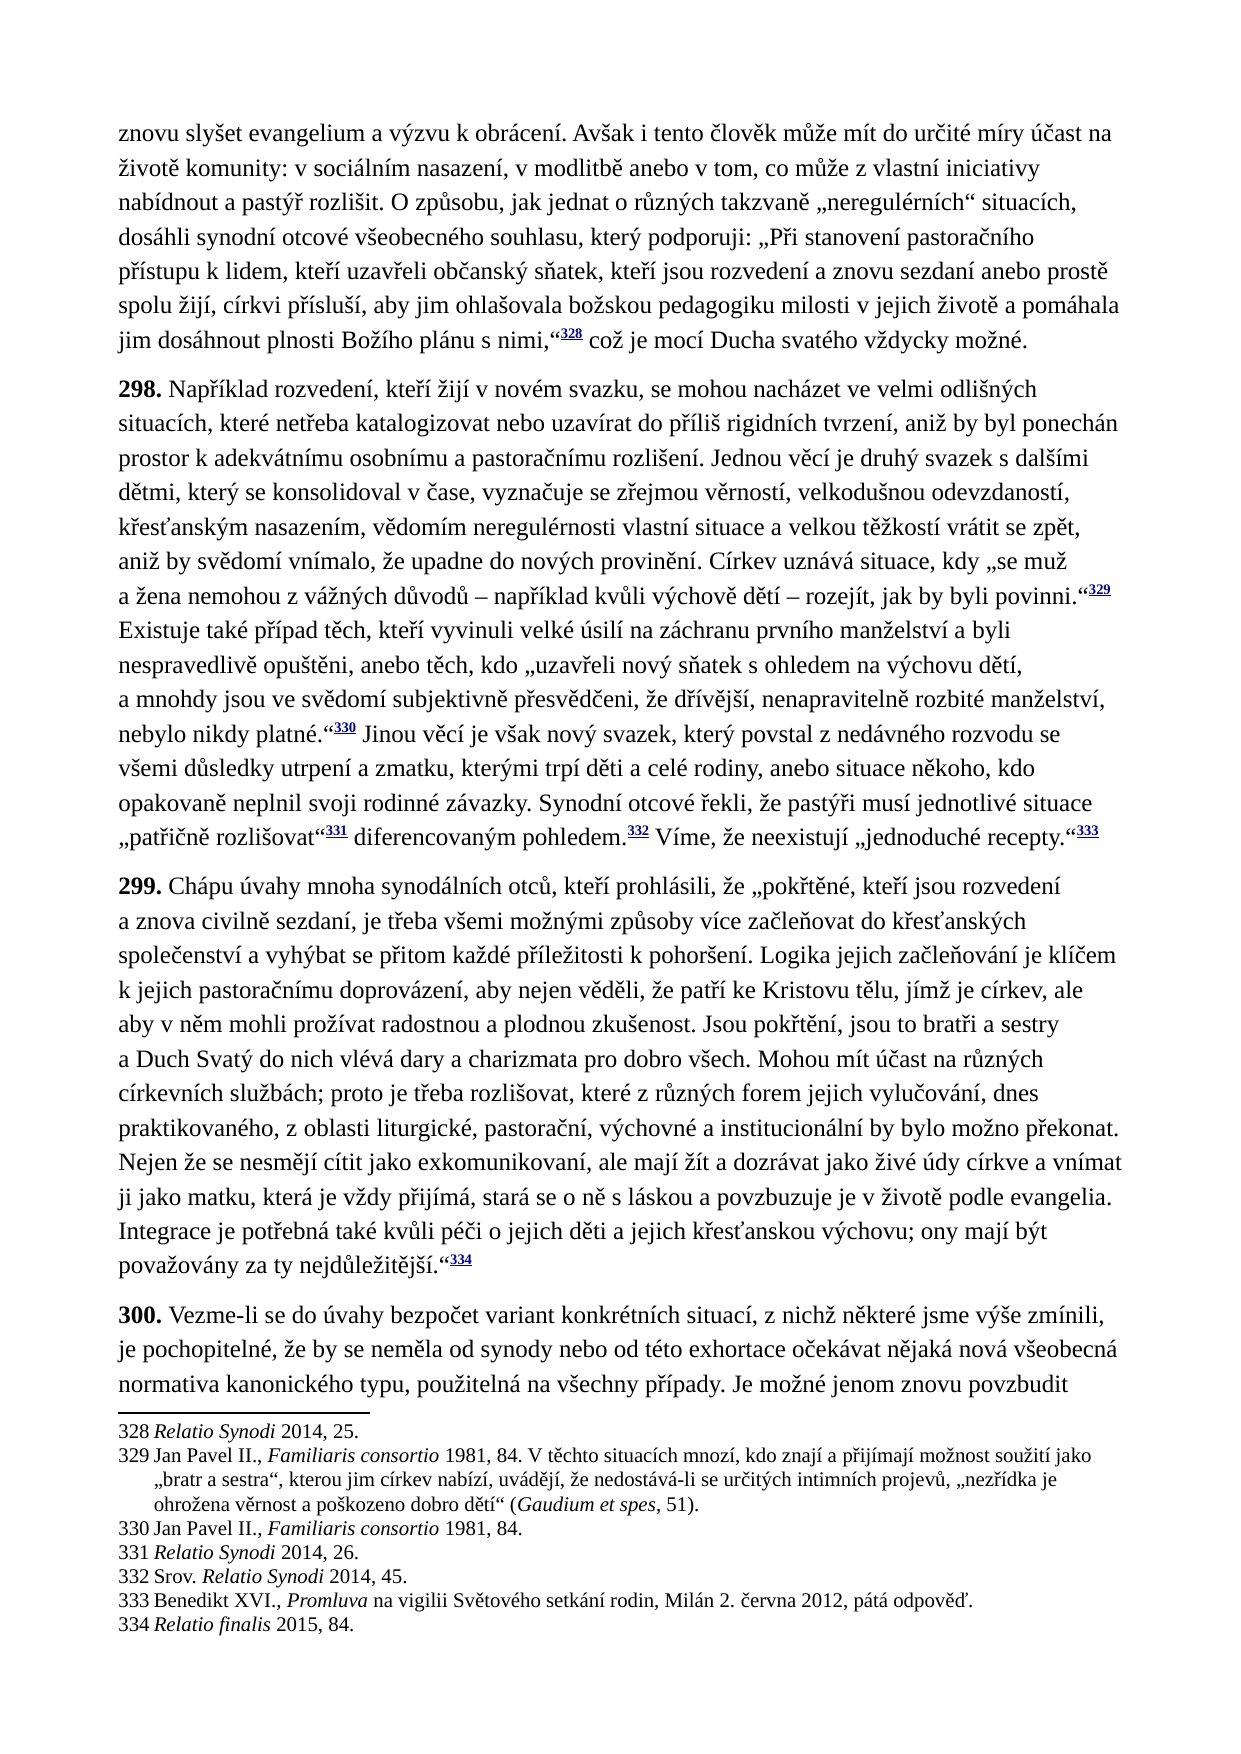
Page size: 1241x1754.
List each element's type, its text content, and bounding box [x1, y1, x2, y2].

text Srov. Relatio Synodi 2014, 45. [118, 1564, 1122, 1588]
text 298. Například rozvedení, kteří žijí v novém svazku, se mohou nacházet ve velmi odlišných situacích, které netřeba katalogizovat nebo uzavírat do příliš rigidních tvrzení, aniž by byl ponechán prostor k adekvátnímu osobnímu a pastoračnímu rozlišení. Jednou věcí je druhý svazek s dalšími dětmi, který se konsolidoval v čase, vyznačuje se zřejmou věrností, velkodušnou odevzdaností, křesťanským nasazením, vědomím neregulérnosti vlastní situace a velkou těžkostí vrátit se zpět, aniž by svědomí vnímalo, že upadne do nových provinění. Církev uznává situace, kdy „se muž a žena nemohou z vážných důvodů – například kvůli výchově dětí – rozejít, jak by byli povinni.“ Existuje také případ těch, kteří vyvinuli velké úsilí na záchranu prvního manželství a byli nespravedlivě opuštěni, anebo těch, kdo „uzavřeli nový sňatek s ohledem na výchovu dětí, a mnohdy jsou ve svědomí subjektivně přesvědčeni, že dřívější, nenapravitelně rozbité manželství, nebylo nikdy platné.“ Jinou věcí je však nový svazek, který povstal z nedávného rozvodu se všemi důsledky utrpení a zmatku, kterými trpí děti a celé rodiny, anebo situace někoho, kdo opakovaně neplnil svoji rodinné závazky. Synodní otcové řekli, že pastýři musí jednotlivé situace „patřičně rozlišovat“ diferencovaným pohledem. Víme, že neexistují „jednoduché recepty.“ [118, 374, 1122, 851]
text Benedikt XVI., Promluva na vigilii Světového setkání rodin, Milán 2. června 2012, pátá odpověď. [118, 1588, 1122, 1612]
text Relatio Synodi 2014, 26. [118, 1539, 1122, 1564]
text 299. Chápu úvahy mnoha synodálních otců, kteří prohlásili, že „pokřtěné, kteří jsou rozvedení a znova civilně sezdaní, je třeba všemi možnými způsoby více začleňovat do křesťanských společenství a vyhýbat se přitom každé příležitosti k pohoršení. Logika jejich začleňování je klíčem k jejich pastoračnímu doprovázení, aby nejen věděli, že patří ke Kristovu tělu, jímž je církev, ale aby v něm mohli prožívat radostnou a plodnou zkušenost. Jsou pokřtění, jsou to bratři a sestry a Duch Svatý do nich vlévá dary a charizmata pro dobro všech. Mohou mít účast na různých církevních službách; proto je třeba rozlišovat, které z různých forem jejich vylučování, dnes praktikovaného, z oblasti liturgické, pastorační, výchovné a institucionální by bylo možno překonat. Nejen že se nesmějí cítit jako exkomunikovaní, ale mají žít a dozrávat jako živé údy církve a vnímat ji jako matku, která je vždy přijímá, stará se o ně s láskou a povzbuzuje je v životě podle evangelia. Integrace je potřebná také kvůli péči o jejich děti a jejich křesťanskou výchovu; ony mají být považovány za ty nejdůležitější.“ [118, 871, 1122, 1279]
text Relatio finalis 2015, 84. [118, 1612, 1122, 1636]
text Jan Pavel II., Familiaris consortio 1981, 84. [118, 1516, 1122, 1539]
text Jan Pavel II., Familiaris consortio 1981, 84. V těchto situacích mnozí, kdo znají a přijímají možnost soužití jako „bratr a sestra“, kterou jim církev nabízí, uvádějí, že nedostává-li se určitých intimních projevů, „nezřídka je ohrožena věrnost a poškozeno dobro dětí“ (Gaudium et spes, 51). [118, 1443, 1122, 1516]
text Relatio Synodi 2014, 25. [118, 1419, 1122, 1443]
text znovu slyšet evangelium a výzvu k obrácení. Avšak i tento člověk může mít do určité míry účast na životě komunity: v sociálním nasazení, v modlitbě anebo v tom, co může z vlastní iniciativy nabídnout a pastýř rozlišit. O způsobu, jak jednat o různých takzvaně „neregulérních“ situacích, dosáhli synodní otcové všeobecného souhlasu, který podporuji: „Při stanovení pastoračního přístupu k lidem, kteří uzavřeli občanský sňatek, kteří jsou rozvedení a znovu sezdaní anebo prostě spolu žijí, církvi přísluší, aby jim ohlašovala božskou pedagogiku milosti v jejich životě a pomáhala jim dosáhnout plnosti Božího plánu s nimi,“ což je mocí Ducha svatého vždycky možné. [118, 118, 1122, 354]
text 300. Vezme-li se do úvahy bezpočet variant konkrétních situací, z nichž některé jsme výše zmínili, je pochopitelné, že by se neměla od synody nebo od této exhortace očekávat nějaká nová všeobecná normativa kanonického typu, použitelná na všechny případy. Je možné jenom znovu povzbudit [118, 1300, 1122, 1397]
